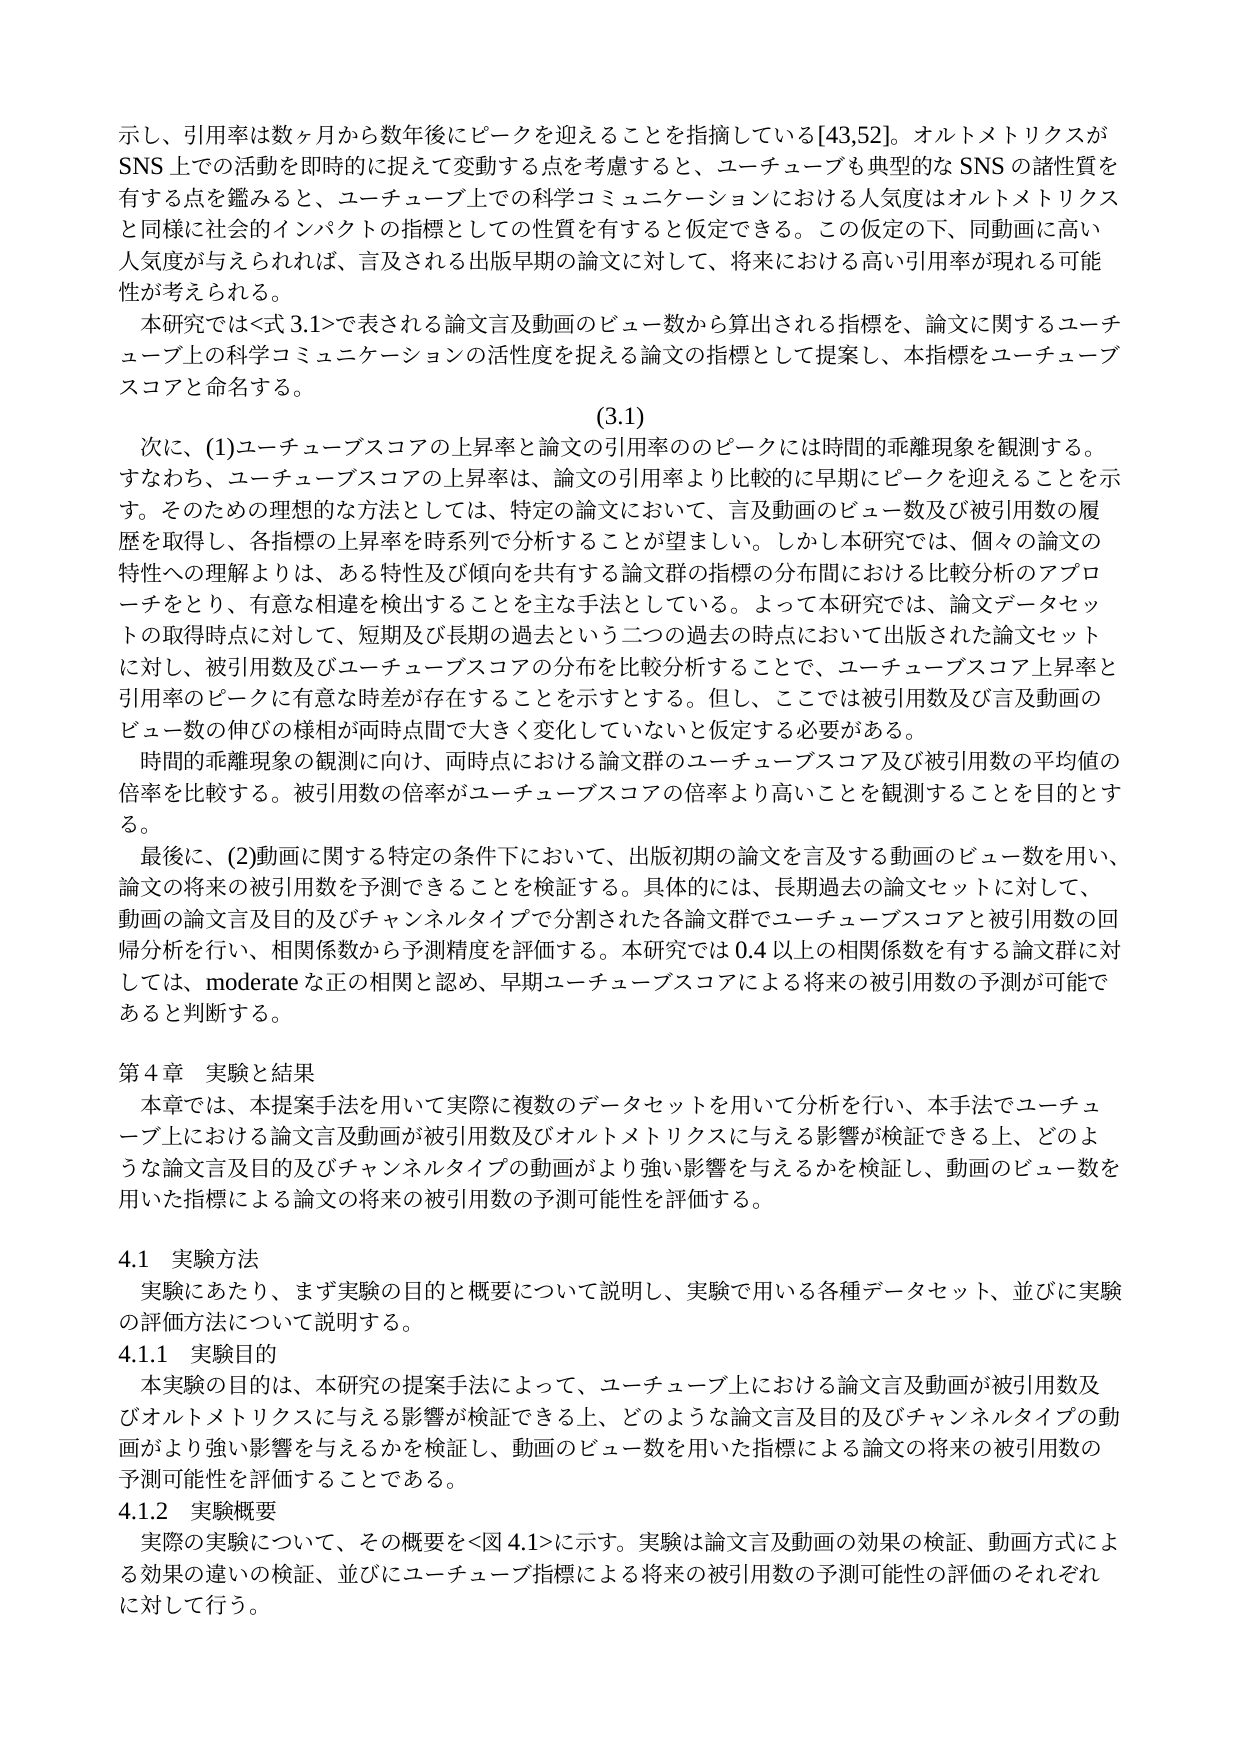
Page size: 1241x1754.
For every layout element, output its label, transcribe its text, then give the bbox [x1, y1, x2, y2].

text 本章では、本提案手法を用いて実際に複数のデータセットを用いて分析を行い、本手法でユーチューブ上における論文言及動画が被引用数及びオルトメトリクスに与える影響が検証できる上、どのような論文言及目的及びチャンネルタイプの動画がより強い影響を与えるかを検証し、動画のビュー数を用いた指標による論文の将来の被引用数の予測可能性を評価する。 [118, 1088, 1122, 1214]
text 実験にあたり、まず実験の目的と概要について説明し、実験で用いる各種データセット、並びに実験の評価方法について説明する。 [118, 1274, 1122, 1337]
text 本研究では<式3.1>で表される論文言及動画のビュー数から算出される指標を、論文に関するユーチューブ上の科学コミュニケーションの活性度を捉える論文の指標として提案し、本指標をユーチューブスコアと命名する。 [118, 307, 1122, 401]
text 実際の実験について、その概要を<図4.1>に示す。実験は論文言及動画の効果の検証、動画方式による効果の違いの検証、並びにユーチューブ指標による将来の被引用数の予測可能性の評価のそれぞれに対して行う。 [118, 1526, 1122, 1620]
text 4.1.2 実験概要 [118, 1494, 1122, 1526]
text 第４章 実験と結果 [118, 1056, 1122, 1088]
text 次に、(1)ユーチューブスコアの上昇率と論文の引用率ののピークには時間的乖離現象を観測する。すなわち、ユーチューブスコアの上昇率は、論文の引用率より比較的に早期にピークを迎えることを示す。そのための理想的な方法としては、特定の論文において、言及動画のビュー数及び被引用数の履歴を取得し、各指標の上昇率を時系列で分析することが望ましい。しかし本研究では、個々の論文の特性への理解よりは、ある特性及び傾向を共有する論文群の指標の分布間における比較分析のアプローチをとり、有意な相違を検出することを主な手法としている。よって本研究では、論文データセットの取得時点に対して、短期及び長期の過去という二つの過去の時点において出版された論文セットに対し、被引用数及びユーチューブスコアの分布を比較分析することで、ユーチューブスコア上昇率と引用率のピークに有意な時差が存在することを示すとする。但し、ここでは被引用数及び言及動画のビュー数の伸びの様相が両時点間で大きく変化していないと仮定する必要がある。 [118, 430, 1122, 744]
text 示し、引用率は数ヶ月から数年後にピークを迎えることを指摘している[43,52]。オルトメトリクスがSNS上での活動を即時的に捉えて変動する点を考慮すると、ユーチューブも典型的なSNSの諸性質を有する点を鑑みると、ユーチューブ上での科学コミュニケーションにおける人気度はオルトメトリクスと同様に社会的インパクトの指標としての性質を有すると仮定できる。この仮定の下、同動画に高い人気度が与えられれば、言及される出版早期の論文に対して、将来における高い引用率が現れる可能性が考えられる。 [118, 118, 1122, 307]
text (3.1) [118, 401, 1122, 430]
text 最後に、(2)動画に関する特定の条件下において、出版初期の論文を言及する動画のビュー数を用い、論文の将来の被引用数を予測できることを検証する。具体的には、長期過去の論文セットに対して、動画の論文言及目的及びチャンネルタイプで分割された各論文群でユーチューブスコアと被引用数の回帰分析を行い、相関係数から予測精度を評価する。本研究では0.4以上の相関係数を有する論文群に対しては、moderateな正の相関と認め、早期ユーチューブスコアによる将来の被引用数の予測が可能であると判断する。 [118, 839, 1122, 1028]
text 4.1.1 実験目的 [118, 1337, 1122, 1368]
text 時間的乖離現象の観測に向け、両時点における論文群のユーチューブスコア及び被引用数の平均値の倍率を比較する。被引用数の倍率がユーチューブスコアの倍率より高いことを観測することを目的とする。 [118, 744, 1122, 839]
text 4.1 実験方法 [118, 1242, 1122, 1274]
text 本実験の目的は、本研究の提案手法によって、ユーチューブ上における論文言及動画が被引用数及びオルトメトリクスに与える影響が検証できる上、どのような論文言及目的及びチャンネルタイプの動画がより強い影響を与えるかを検証し、動画のビュー数を用いた指標による論文の将来の被引用数の予測可能性を評価することである。 [118, 1368, 1122, 1494]
